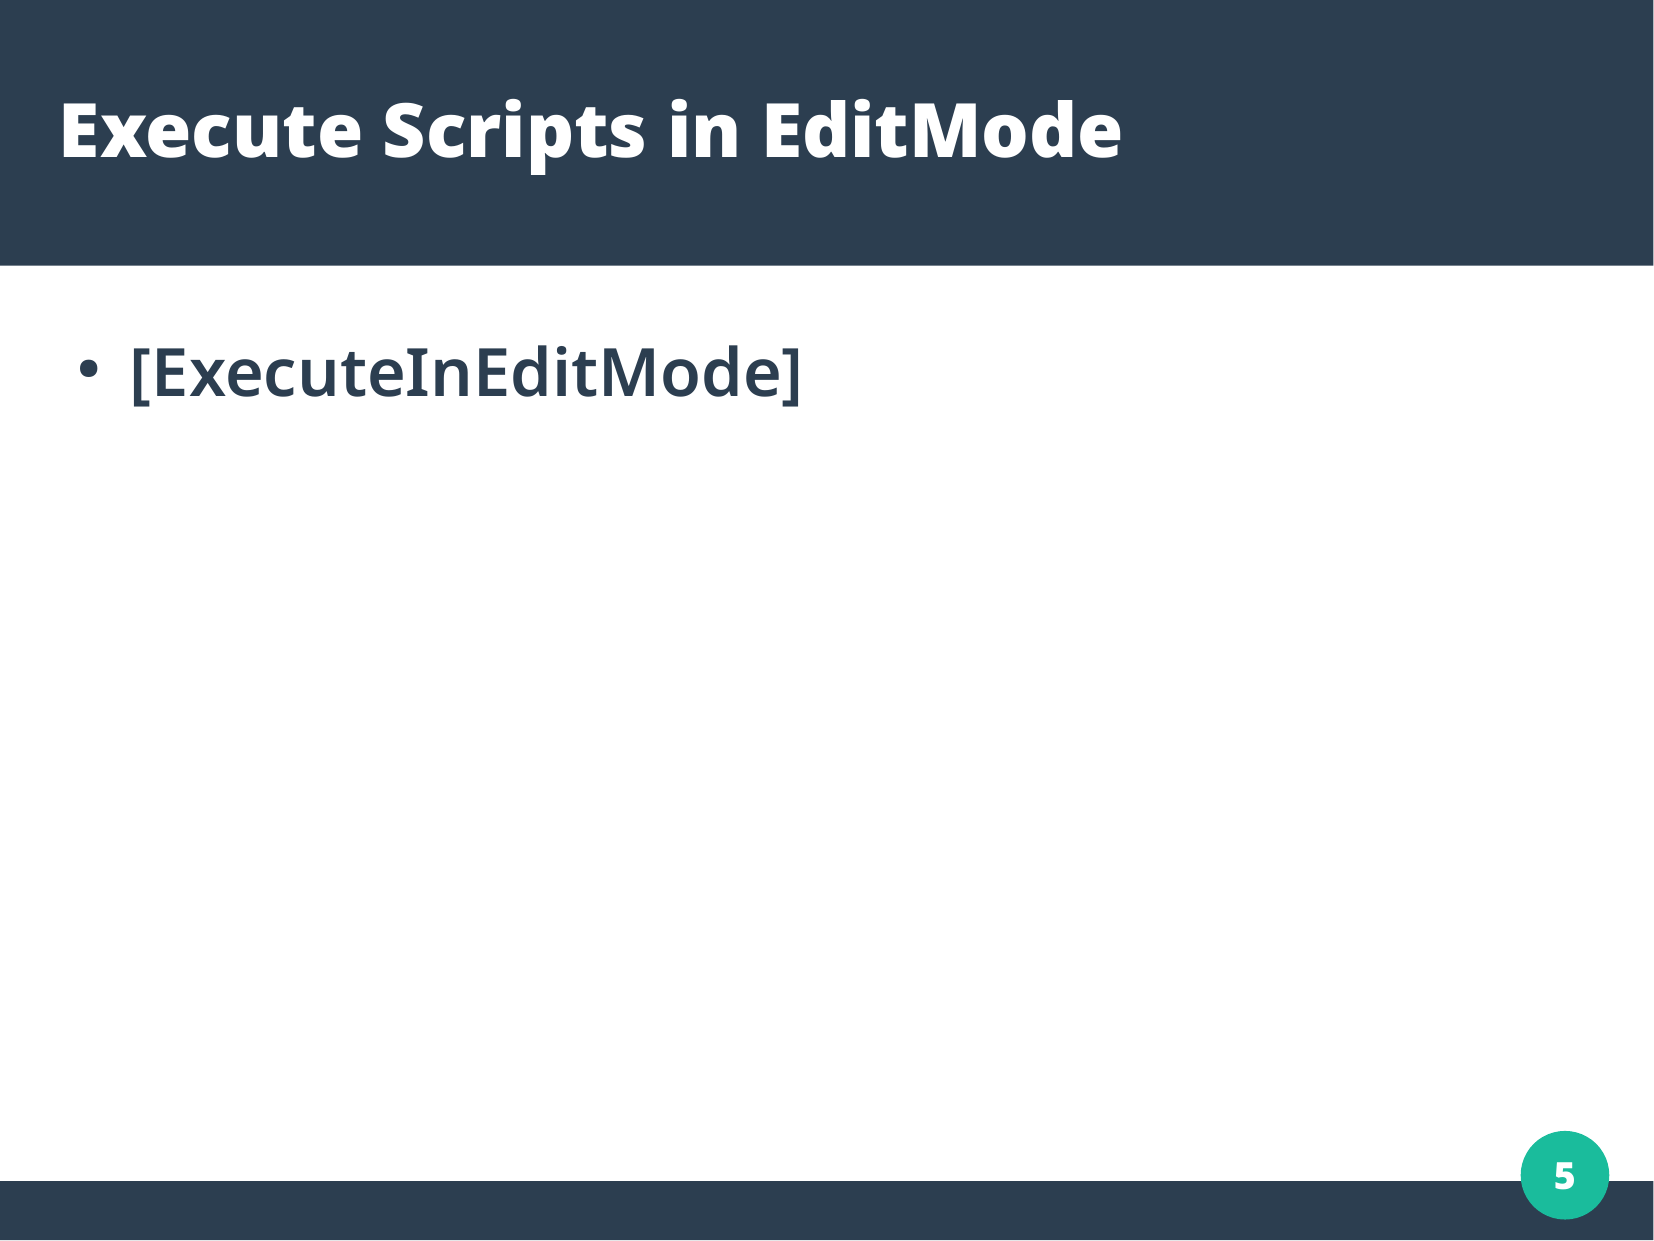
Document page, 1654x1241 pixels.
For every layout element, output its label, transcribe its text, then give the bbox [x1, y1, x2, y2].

list [ExecuteInEditMode] [59, 324, 1595, 1152]
title Execute Scripts in EditMode [59, 49, 1595, 207]
